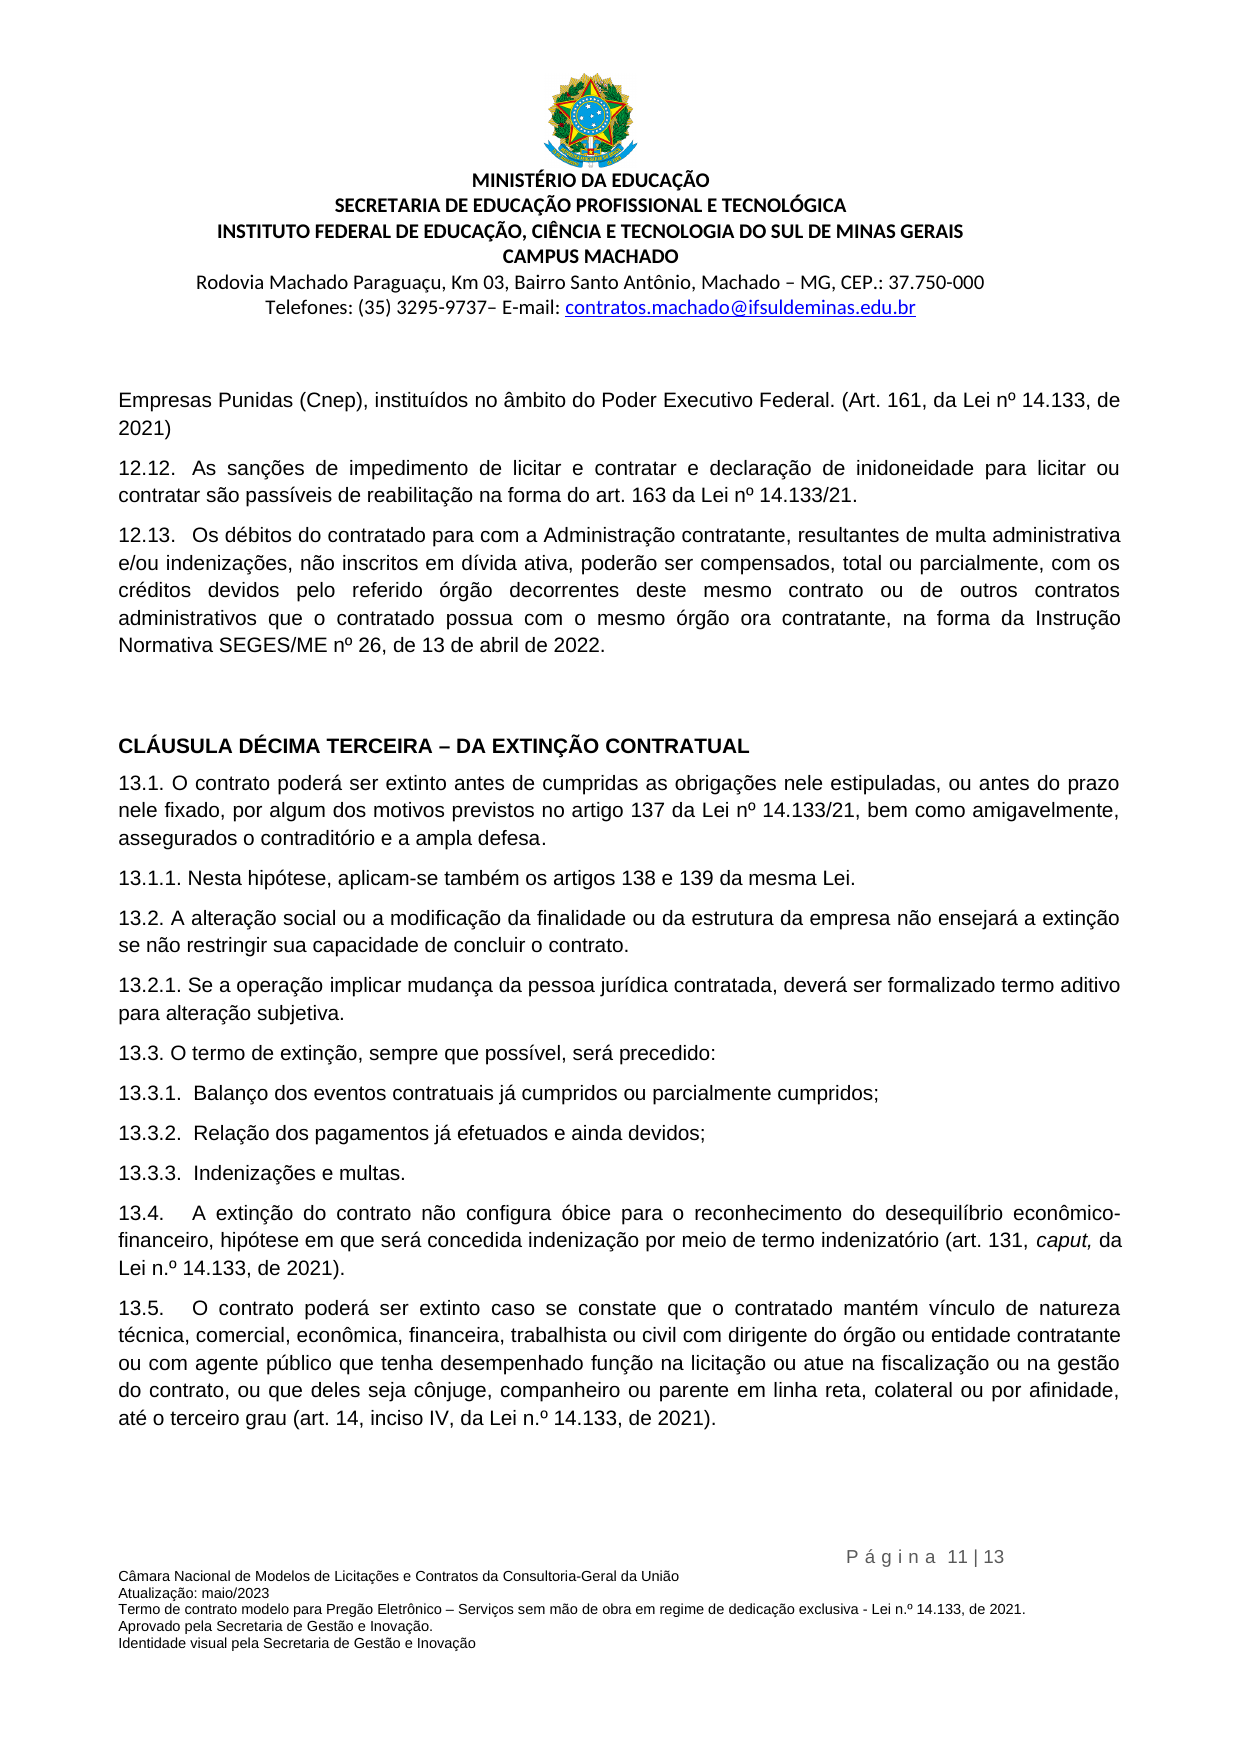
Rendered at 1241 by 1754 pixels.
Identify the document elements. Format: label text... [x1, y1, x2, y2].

subtitle CLÁUSULA DÉCIMA TERCEIRA – DA EXTINÇÃO CONTRATUAL [118, 734, 1122, 758]
list A extinção do contrato não configura óbice para o reconhecimento do desequilíbrio econômico-financeiro, hipótese em que será concedida indenização por meio de termo indenizatório (art. 131, caput, da Lei n.º 14.133, de 2021). [118, 1201, 1122, 1280]
picture [610, 149, 621, 155]
list Balanço dos eventos contratuais já cumpridos ou parcialmente cumpridos; [118, 1081, 1122, 1105]
list Indenizações e multas. [118, 1161, 1122, 1185]
text 13.3. O termo de extinção, sempre que possível, será precedido: [118, 1041, 1122, 1065]
text 13.1. O contrato poderá ser extinto antes de cumpridas as obrigações nele estipuladas, ou antes do prazo nele fixado, por algum dos motivos previstos no artigo 137 da Lei nº 14.133/21, bem como amigavelmente, assegurados o contraditório e a ampla defesa. [118, 771, 1122, 850]
list Os débitos do contratado para com a Administração contratante, resultantes de multa administrativa e/ou indenizações, não inscritos em dívida ativa, poderão ser compensados, total ou parcialmente, com os créditos devidos pelo referido órgão decorrentes deste mesmo contrato ou de outros contratos administrativos que o contratado possua com o mesmo órgão ora contratante, na forma da Instrução Normativa SEGES/ME nº 26, de 13 de abril de 2022. [118, 523, 1122, 657]
text 13.1.1. Nesta hipótese, aplicam-se também os artigos 138 e 139 da mesma Lei. [118, 866, 1122, 890]
list Relação dos pagamentos já efetuados e ainda devidos; [118, 1121, 1122, 1145]
text 13.2.1. Se a operação implicar mudança da pessoa jurídica contratada, deverá ser formalizado termo aditivo para alteração subjetiva. [118, 973, 1122, 1025]
text 13.2. A alteração social ou a modificação da finalidade ou da estrutura da empresa não ensejará a extinção se não restringir sua capacidade de concluir o contrato. [118, 906, 1122, 957]
list As sanções de impedimento de licitar e contratar e declaração de inidoneidade para licitar ou contratar são passíveis de reabilitação na forma do art. 163 da Lei nº 14.133/21. [118, 455, 1122, 507]
picture [543, 73, 638, 168]
list Empresas Punidas (Cnep), instituídos no âmbito do Poder Executivo Federal. (Art. 161, da Lei nº 14.133, de 2021) [118, 388, 1122, 439]
picture [568, 152, 587, 160]
list O contrato poderá ser extinto caso se constate que o contratado mantém vínculo de natureza técnica, comercial, econômica, financeira, trabalhista ou civil com dirigente do órgão ou entidade contratante ou com agente público que tenha desempenhado função na licitação ou atue na fiscalização ou na gestão do contrato, ou que deles seja cônjuge, companheiro ou parente em linha reta, colateral ou por afinidade, até o terceiro grau (art. 14, inciso IV, da Lei n.º 14.133, de 2021). [118, 1296, 1122, 1430]
